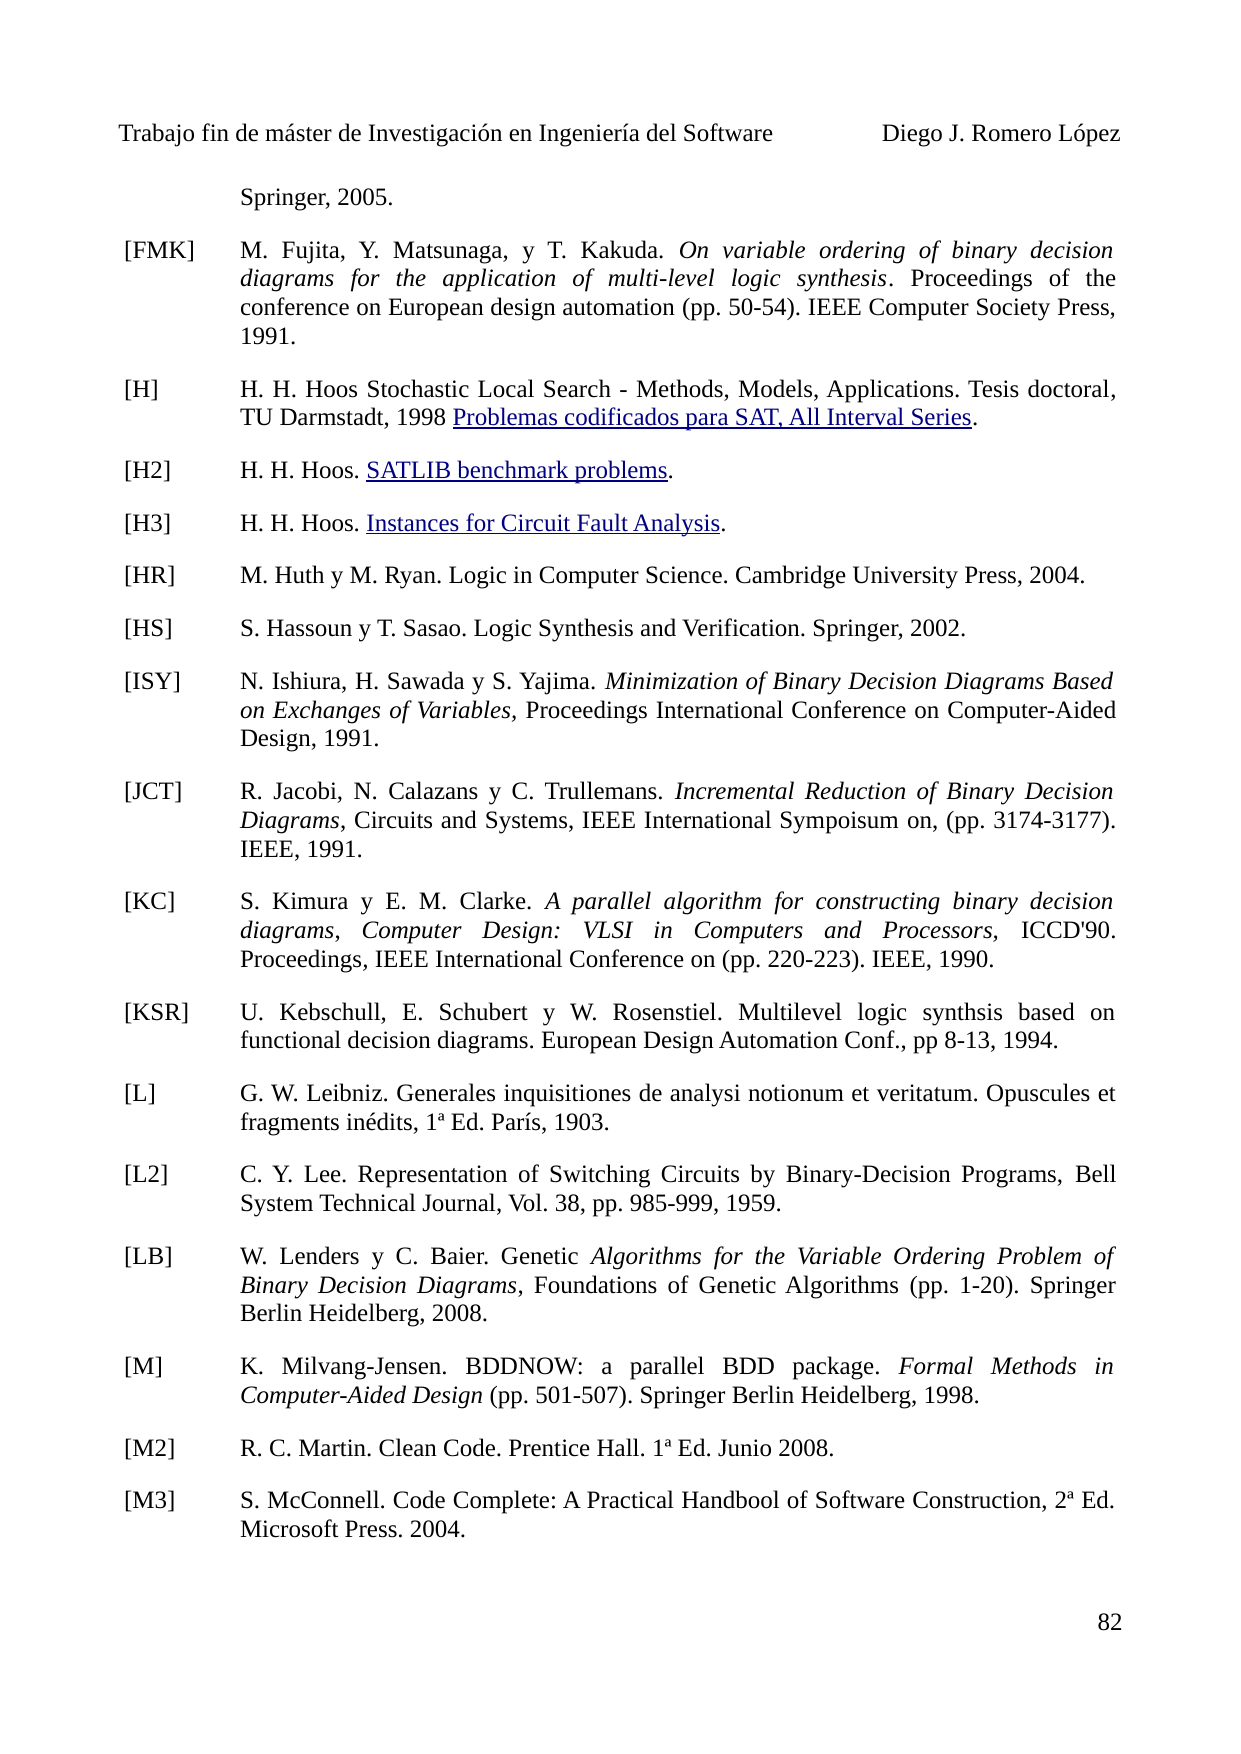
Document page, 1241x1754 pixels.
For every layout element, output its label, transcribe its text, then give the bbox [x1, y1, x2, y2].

table_cell G. W. Leibniz. Generales inquisitiones de analysi notionum et veritatum. Opuscules et fragments inédits, 1ª Ed. París, 1903. [234, 1073, 1122, 1154]
table_cell S. Kimura y E. M. Clarke. A parallel algorithm for constructing binary decision diagrams, Computer Design: VLSI in Computers and Processors, ICCD'90. Proceedings, IEEE International Conference on (pp. 220-223). IEEE, 1990. [234, 881, 1122, 991]
table_cell [L2] [118, 1154, 234, 1235]
table_cell R. C. Martin. Clean Code. Prentice Hall. 1ª Ed. Junio 2008. [234, 1427, 1122, 1480]
table_cell [HS] [118, 608, 234, 660]
table_cell [M2] [118, 1427, 234, 1480]
table_cell [H2] [118, 450, 234, 502]
table_cell N. Ishiura, H. Sawada y S. Yajima. Minimization of Binary Decision Diagrams Based on Exchanges of Variables, Proceedings International Conference on Computer-Aided Design, 1991. [234, 660, 1122, 771]
table_cell [M] [118, 1346, 234, 1427]
table_cell [H] [118, 368, 234, 449]
table_cell Springer, 2005. [234, 176, 1122, 229]
table_cell [118, 176, 234, 229]
table_cell [H3] [118, 502, 234, 555]
table_cell [L] [118, 1073, 234, 1154]
table_cell [KC] [118, 881, 234, 991]
table_cell W. Lenders y C. Baier. Genetic Algorithms for the Variable Ordering Problem of Binary Decision Diagrams, Foundations of Genetic Algorithms (pp. 1-20). Springer Berlin Heidelberg, 2008. [234, 1235, 1122, 1346]
table_cell M. Fujita, Y. Matsunaga, y T. Kakuda. On variable ordering of binary decision diagrams for the application of multi-level logic synthesis. Proceedings of the conference on European design automation (pp. 50-54). IEEE Computer Society Press, 1991. [234, 229, 1122, 368]
table_cell C. Y. Lee. Representation of Switching Circuits by Binary-Decision Programs, Bell System Technical Journal, Vol. 38, pp. 985-999, 1959. [234, 1154, 1122, 1235]
table_cell [KSR] [118, 991, 234, 1072]
table_cell [JCT] [118, 771, 234, 881]
table_cell [M3] [118, 1480, 234, 1561]
table_cell S. Hassoun y T. Sasao. Logic Synthesis and Verification. Springer, 2002. [234, 608, 1122, 660]
table_cell [HR] [118, 555, 234, 608]
table_cell H. H. Hoos. Instances for Circuit Fault Analysis. [234, 502, 1122, 555]
table_cell [ISY] [118, 660, 234, 771]
table_cell S. McConnell. Code Complete: A Practical Handbool of Software Construction, 2ª Ed. Microsoft Press. 2004. [234, 1480, 1122, 1561]
table_cell H. H. Hoos Stochastic Local Search - Methods, Models, Applications. Tesis doctoral, TU Darmstadt, 1998 Problemas codificados para SAT, All Interval Series. [234, 368, 1122, 449]
table_cell [FMK] [118, 229, 234, 368]
table_cell [LB] [118, 1235, 234, 1346]
table_cell M. Huth y M. Ryan. Logic in Computer Science. Cambridge University Press, 2004. [234, 555, 1122, 608]
table_cell H. H. Hoos. SATLIB benchmark problems. [234, 450, 1122, 502]
table_cell K. Milvang-Jensen. BDDNOW: a parallel BDD package. Formal Methods in Computer-Aided Design (pp. 501-507). Springer Berlin Heidelberg, 1998. [234, 1346, 1122, 1427]
table_cell R. Jacobi, N. Calazans y C. Trullemans. Incremental Reduction of Binary Decision Diagrams, Circuits and Systems, IEEE International Sympoisum on, (pp. 3174-3177). IEEE, 1991. [234, 771, 1122, 881]
table_cell U. Kebschull, E. Schubert y W. Rosenstiel. Multilevel logic synthsis based on functional decision diagrams. European Design Automation Conf., pp 8-13, 1994. [234, 991, 1122, 1072]
